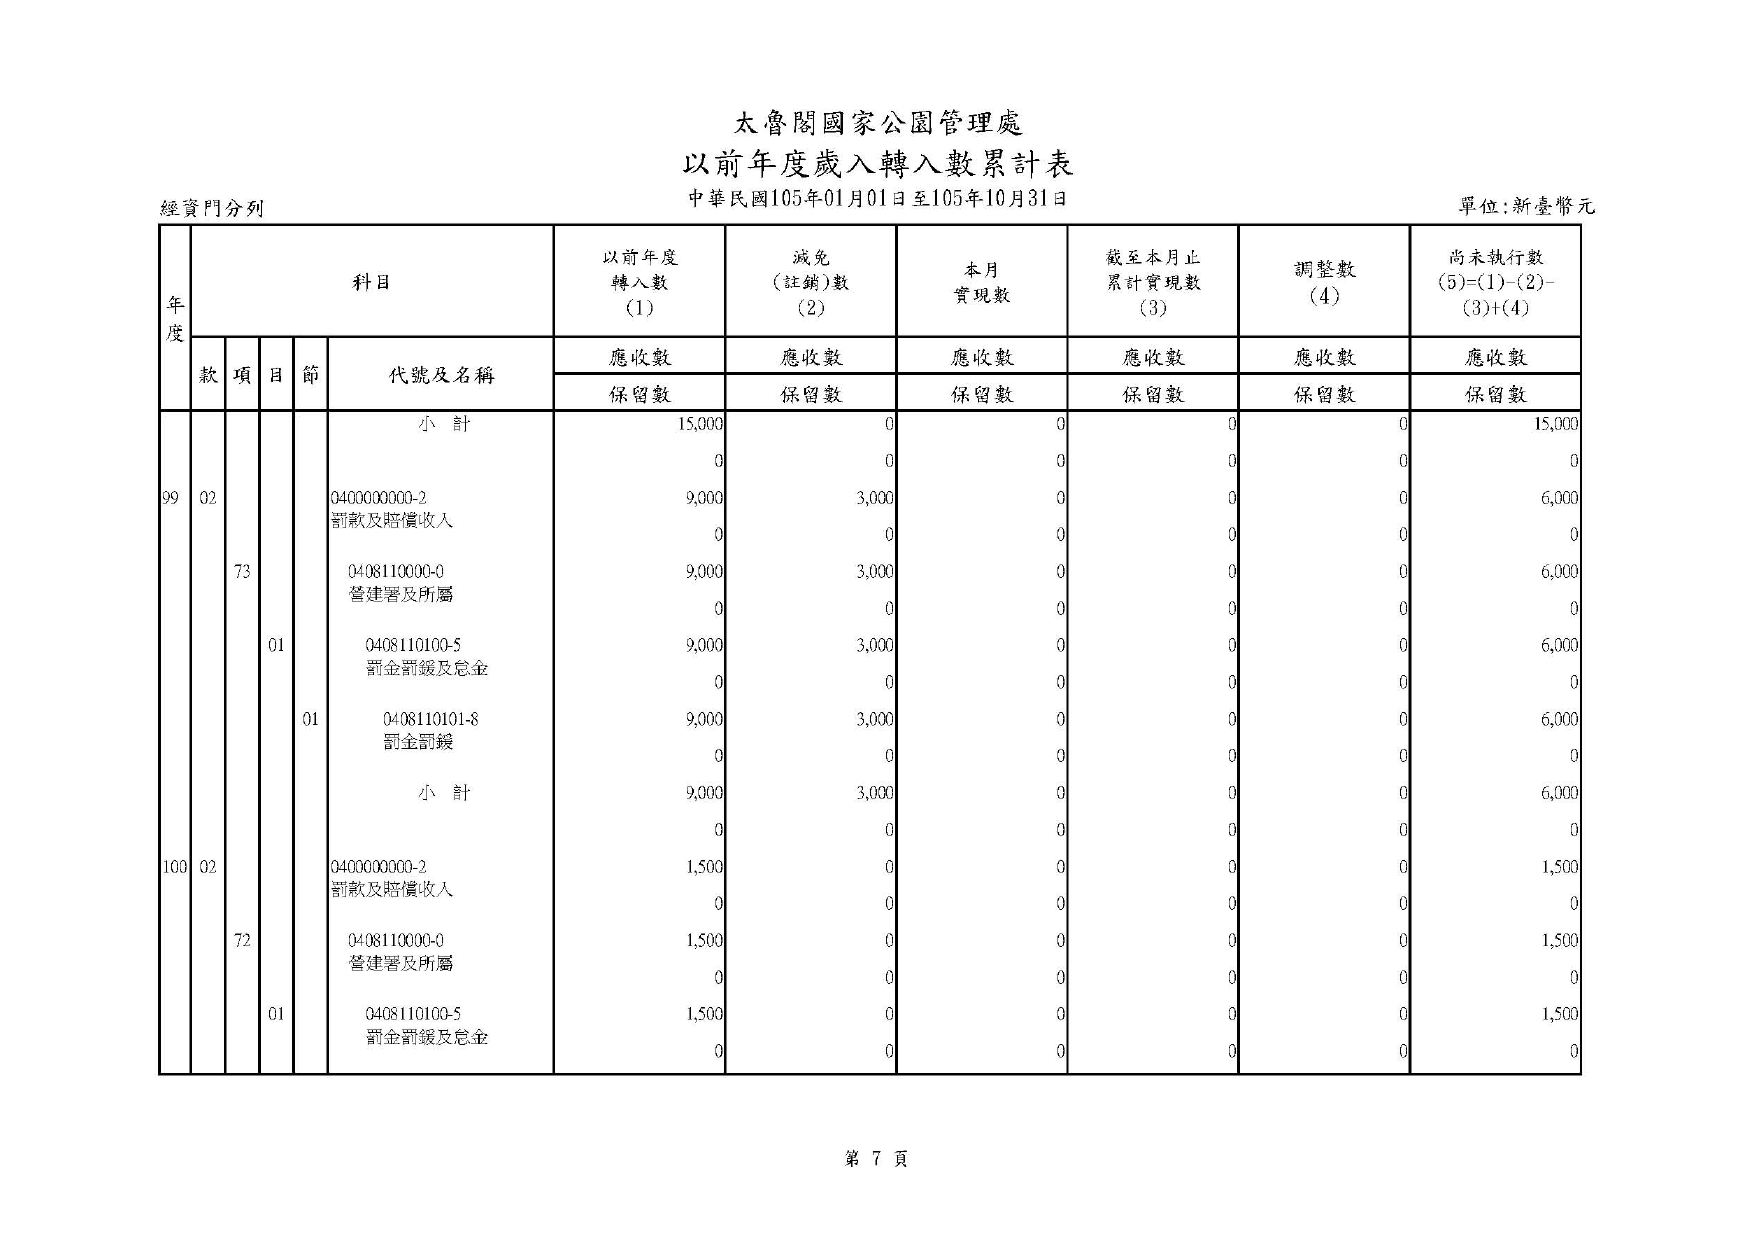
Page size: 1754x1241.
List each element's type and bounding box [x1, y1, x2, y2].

picture [59, 59, 1695, 1216]
